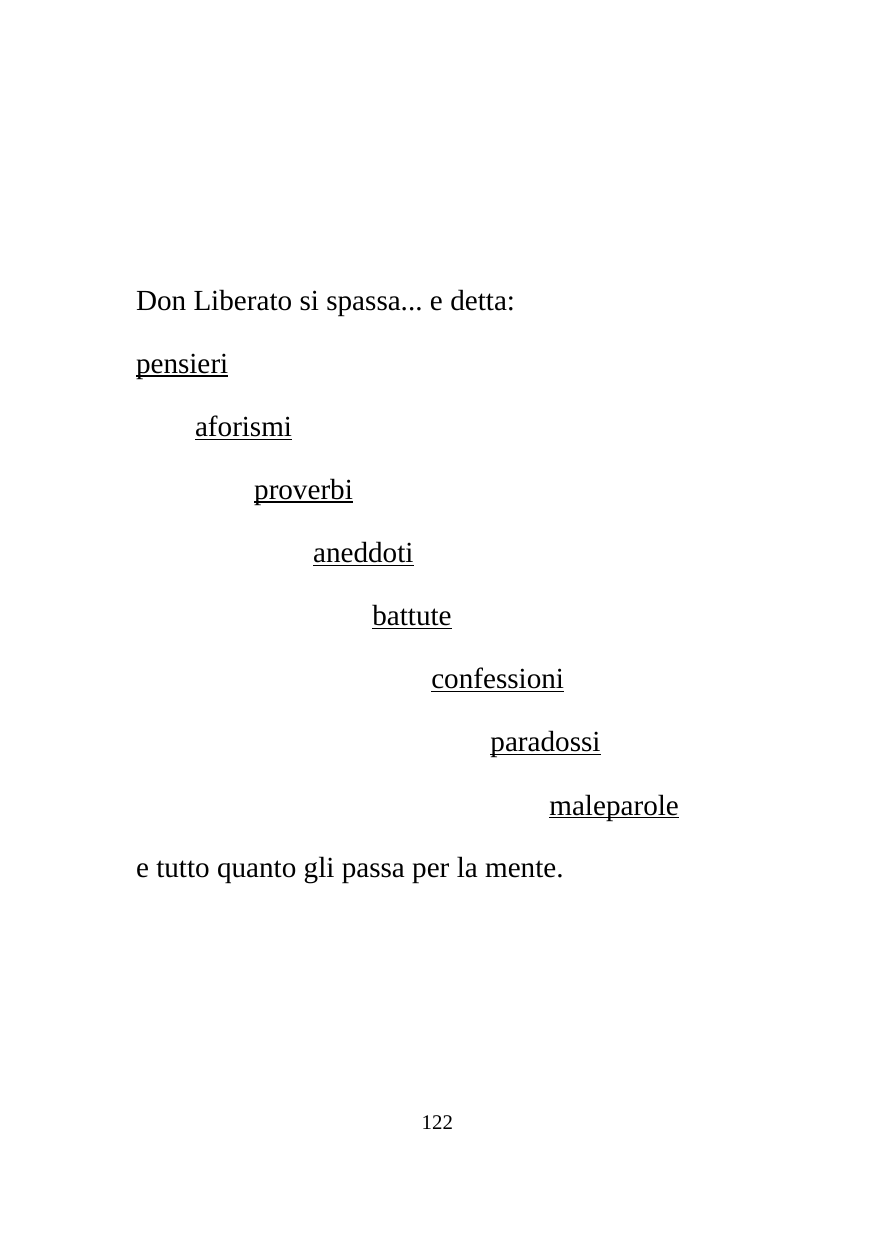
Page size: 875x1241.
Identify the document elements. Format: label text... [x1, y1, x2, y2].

text maleparole [520, 788, 768, 821]
text proverbi [224, 472, 768, 506]
text confessioni [402, 662, 768, 695]
text aneddoti [283, 536, 768, 569]
text aforismi [165, 409, 768, 443]
text paradossi [461, 724, 768, 758]
text e tutto quanto gli passa per la mente. [106, 851, 768, 884]
text battute [342, 598, 768, 632]
text Don Liberato si spassa... e detta: [106, 283, 768, 317]
text pensieri [106, 346, 768, 380]
